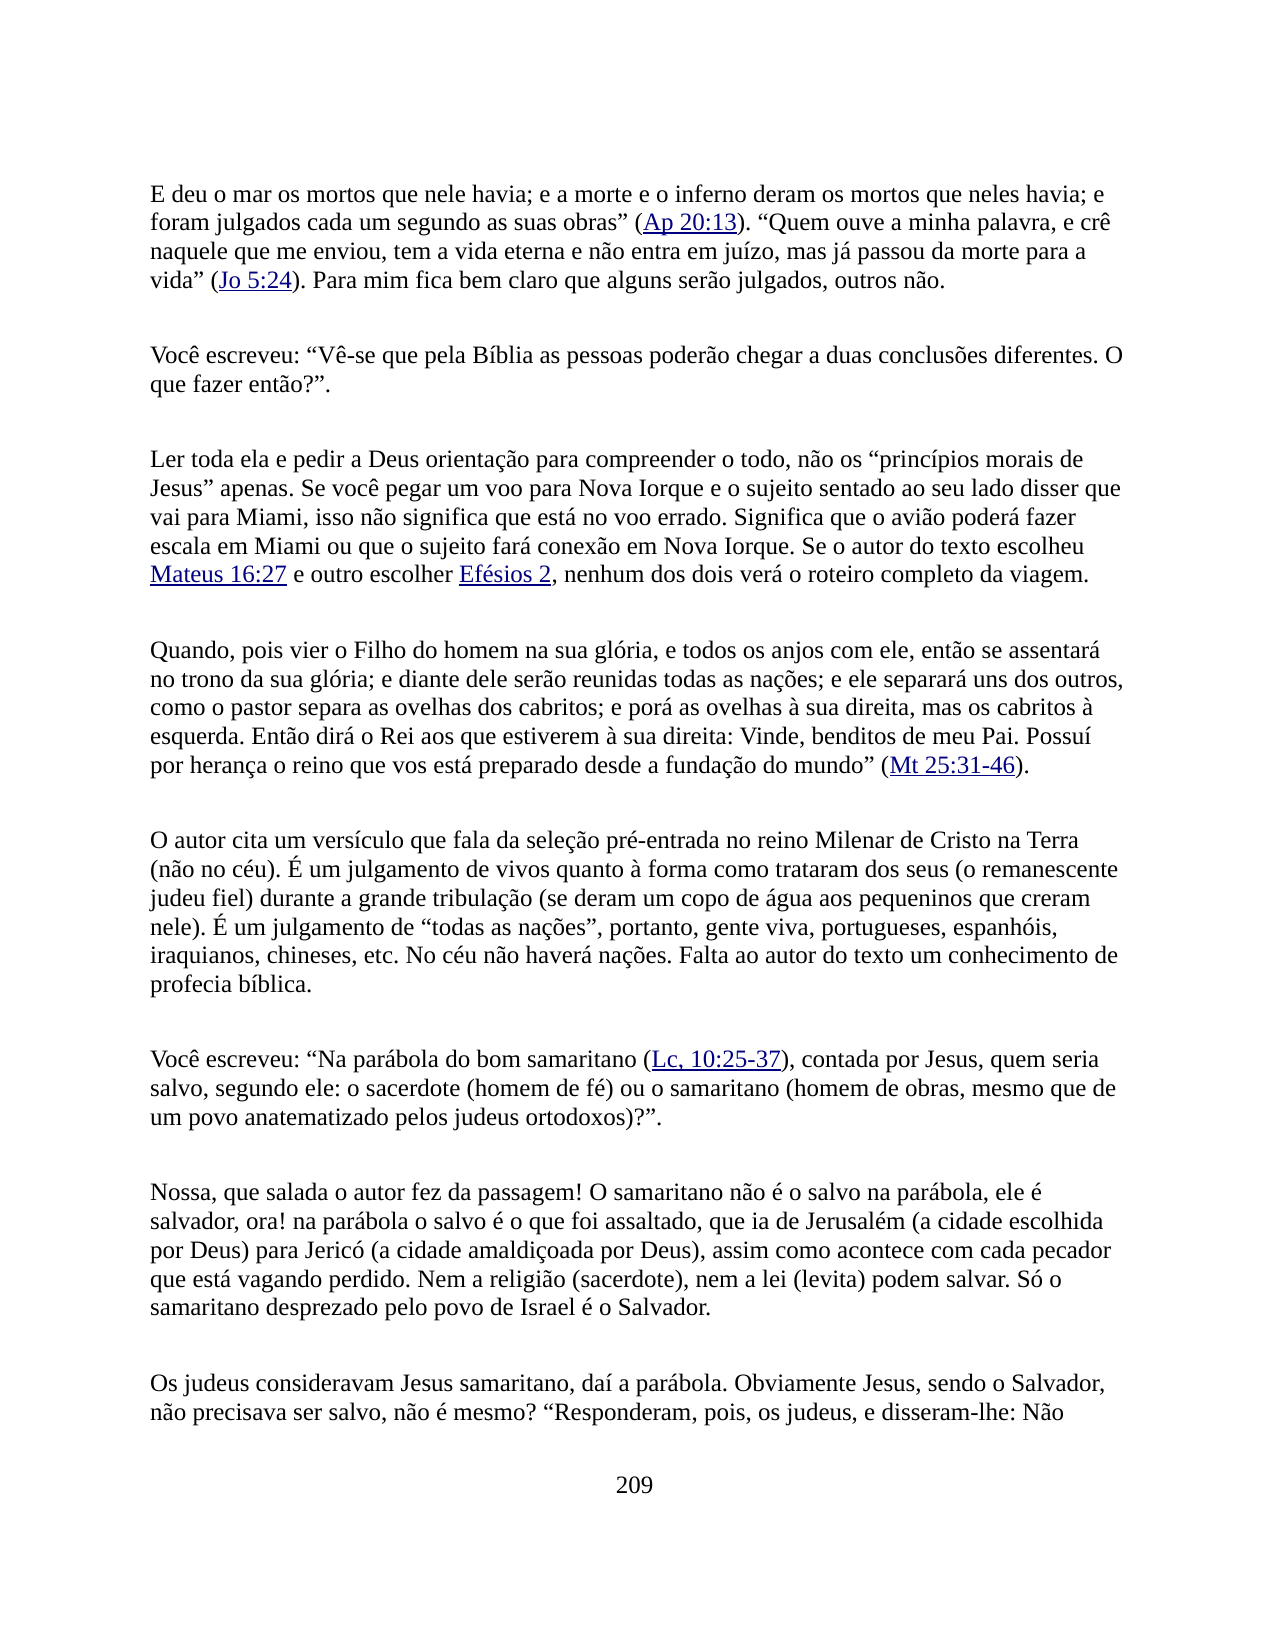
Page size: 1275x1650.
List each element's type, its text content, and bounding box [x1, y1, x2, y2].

text Nossa, que salada o autor fez da passagem! O samaritano não é o salvo na parábola, ele é salvador, ora! na parábola o salvo é o que foi assaltado, que ia de Jerusalém (a cidade escolhida por Deus) para Jericó (a cidade amaldiçoada por Deus), assim como acontece com cada pecador que está vagando perdido. Nem a religião (sacerdote), nem a lei (levita) podem salvar. Só o samaritano desprezado pelo povo de Israel é o Salvador. [150, 1149, 1125, 1321]
text Os judeus consideravam Jesus samaritano, daí a parábola. Obviamente Jesus, sendo o Salvador, não precisava ser salvo, não é mesmo? “Responderam, pois, os judeus, e disseram-lhe: Não [150, 1339, 1125, 1425]
text Ler toda ela e pedir a Deus orientação para compreender o todo, não os “princípios morais de Jesus” apenas. Se você pegar um voo para Nova Iorque e o sujeito sentado ao seu lado disser que vai para Miami, isso não significa que está no voo errado. Significa que o avião poderá fazer escala em Miami ou que o sujeito fará conexão em Nova Iorque. Se o autor do texto escolheu Mateus 16:27 e outro escolher Efésios 2, nenhum dos dois verá o roteiro completo da viagem. [150, 416, 1125, 588]
text O autor cita um versículo que fala da seleção pré-entrada no reino Milenar de Cristo na Terra (não no céu). É um julgamento de vivos quanto à forma como trataram dos seus (o remanescente judeu fiel) durante a grande tribulação (se deram um copo de água aos pequeninos que creram nele). É um julgamento de “todas as nações”, portanto, gente viva, portugueses, espanhóis, iraquianos, chineses, etc. No céu não haverá nações. Falta ao autor do texto um conhecimento de profecia bíblica. [150, 797, 1125, 998]
text Você escreveu: “Vê-se que pela Bíblia as pessoas poderão chegar a duas conclusões diferentes. O que fazer então?”. [150, 312, 1125, 398]
text Você escreveu: “Na parábola do bom samaritano (Lc, 10:25-37), contada por Jesus, quem seria salvo, segundo ele: o sacerdote (homem de fé) ou o samaritano (homem de obras, mesmo que de um povo anatematizado pelos judeus ortodoxos)?”. [150, 1016, 1125, 1131]
text E deu o mar os mortos que nele havia; e a morte e o inferno deram os mortos que neles havia; e foram julgados cada um segundo as suas obras” (Ap 20:13). “Quem ouve a minha palavra, e crê naquele que me enviou, tem a vida eterna e não entra em juízo, mas já passou da morte para a vida” (Jo 5:24). Para mim fica bem claro que alguns serão julgados, outros não. [150, 150, 1125, 294]
text Quando, pois vier o Filho do homem na sua glória, e todos os anjos com ele, então se assentará no trono da sua glória; e diante dele serão reunidas todas as nações; e ele separará uns dos outros, como o pastor separa as ovelhas dos cabritos; e porá as ovelhas à sua direita, mas os cabritos à esquerda. Então dirá o Rei aos que estiverem à sua direita: Vinde, benditos de meu Pai. Possuí por herança o reino que vos está preparado desde a fundação do mundo” (Mt 25:31-46). [150, 606, 1125, 779]
